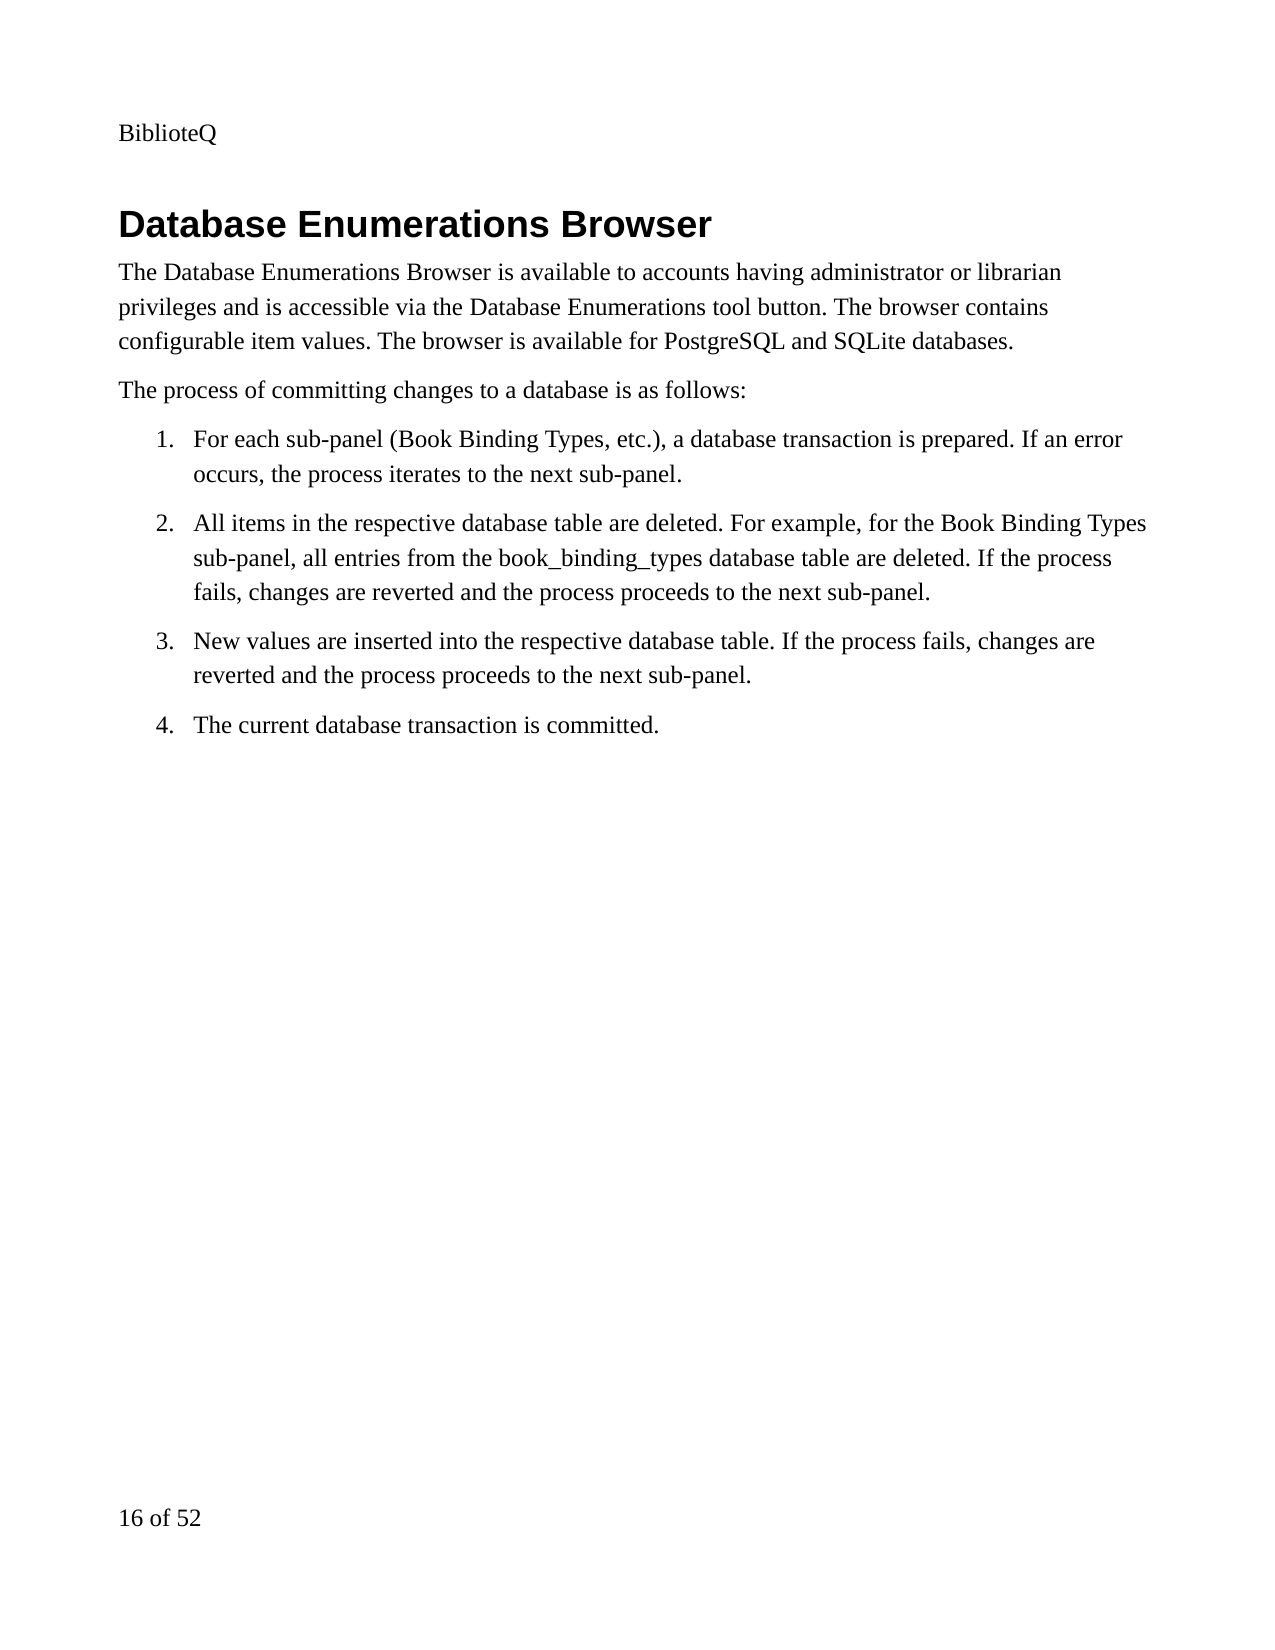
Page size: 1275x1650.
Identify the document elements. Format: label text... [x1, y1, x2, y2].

text The Database Enumerations Browser is available to accounts having administrator or librarian privileges and is accessible via the Database Enumerations tool button. The browser contains configurable item values. The browser is available for PostgreSQL and SQLite databases. [118, 257, 1157, 355]
text The process of committing changes to a database is as follows: [118, 376, 1157, 404]
list All items in the respective database table are deleted. For example, for the Book Binding Types sub-panel, all entries from the book_binding_types database table are deleted. If the process fails, changes are reverted and the process proceeds to the next sub-panel. [156, 508, 1157, 606]
list For each sub-panel (Book Binding Types, etc.), a database transaction is prepared. If an error occurs, the process iterates to the next sub-panel. [156, 424, 1157, 488]
subtitle Database Enumerations Browser [118, 201, 1157, 245]
list New values are inserted into the respective database table. If the process fails, changes are reverted and the process proceeds to the next sub-panel. [156, 626, 1157, 689]
list The current database transaction is committed. [156, 710, 1157, 738]
